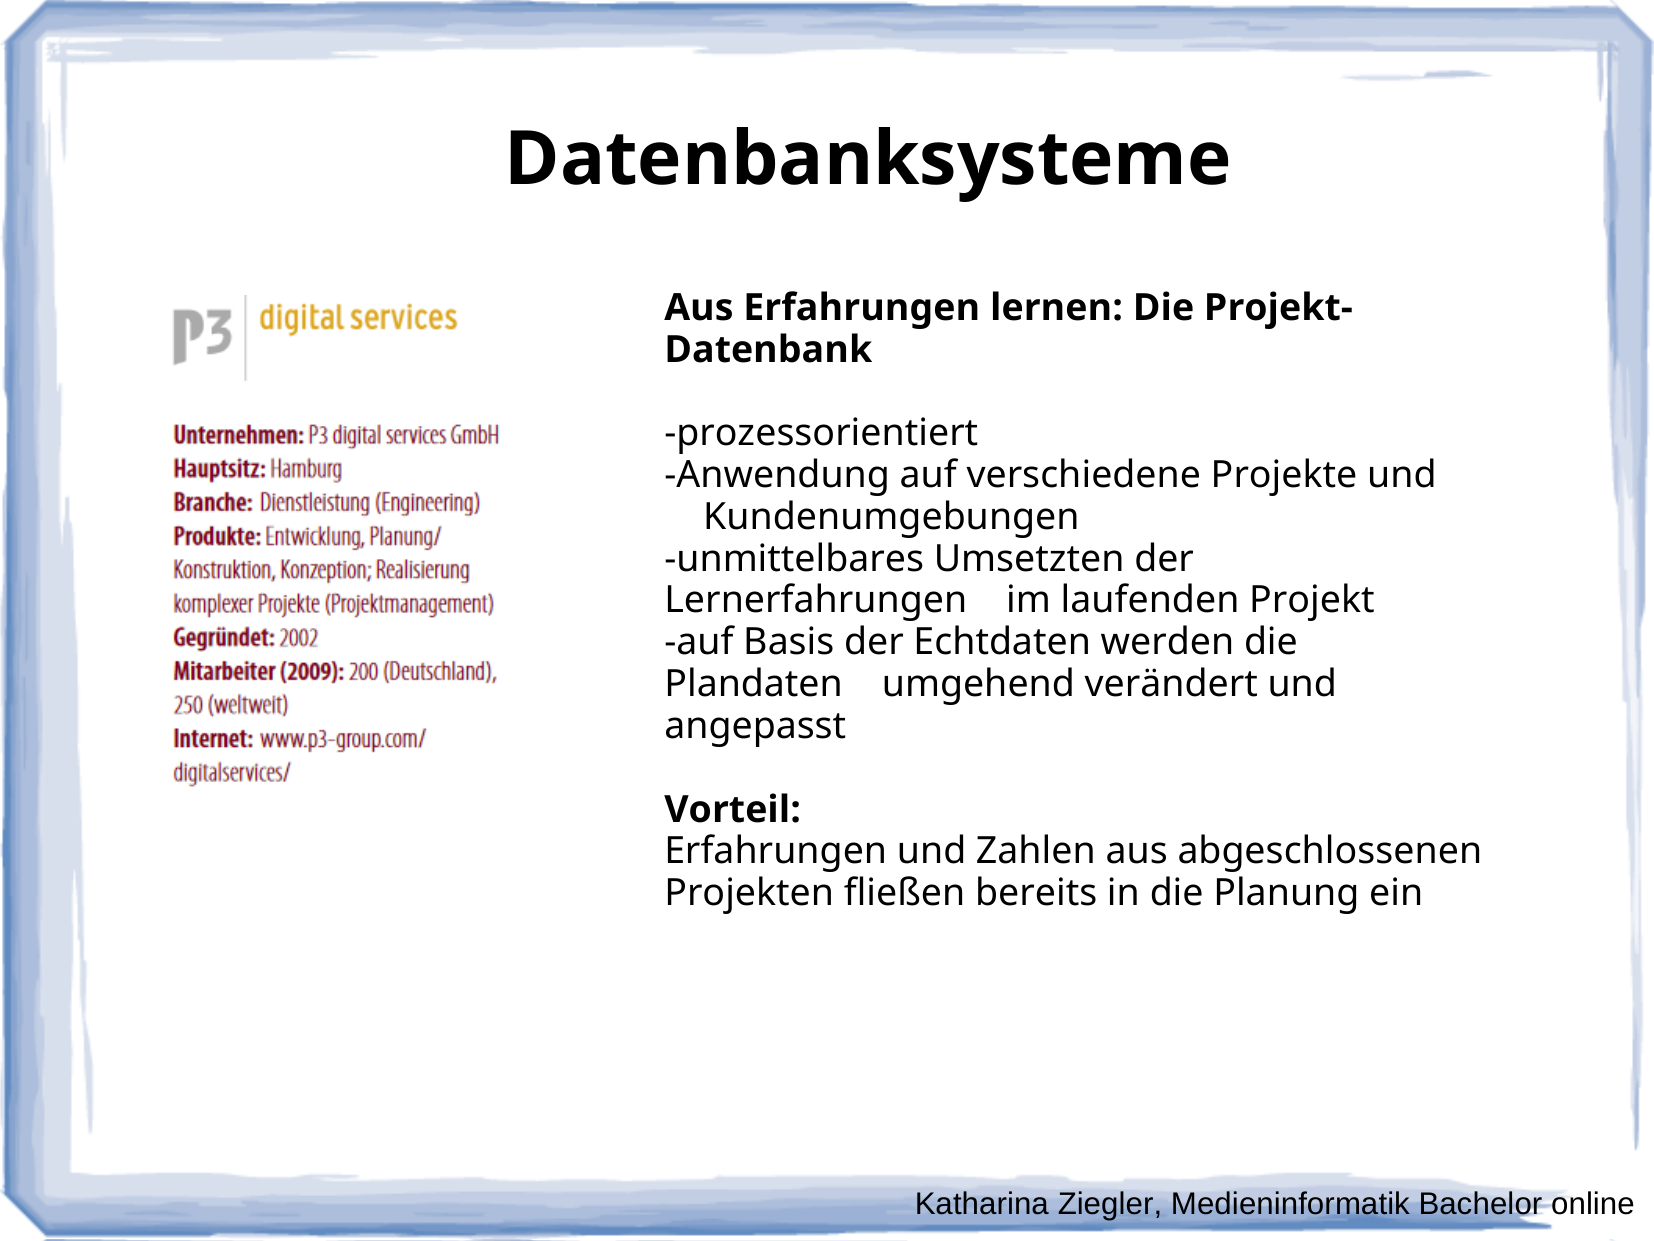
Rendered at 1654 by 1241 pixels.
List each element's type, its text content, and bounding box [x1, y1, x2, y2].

title Datenbanksysteme [82, 49, 1571, 257]
text_box Aus Erfahrungen lernen: Die Projekt-Datenbank -prozessorientiert -Anwendung auf verschiedene Projekte und Kundenumgebungen -unmittelbares Umsetzten der Lernerfahrungen im laufenden Projekt -auf Basis der Echtdaten werden die Plandaten umgehend verändert und angepasst Vorteil: Erfahrungen und Zahlen aus abgeschlossenen Projekten fließen bereits in die Planung ein [649, 279, 1501, 922]
picture [0, 0, 1654, 1241]
text_box Katharina Ziegler, Medieninformatik Bachelor online [802, 1176, 1654, 1241]
